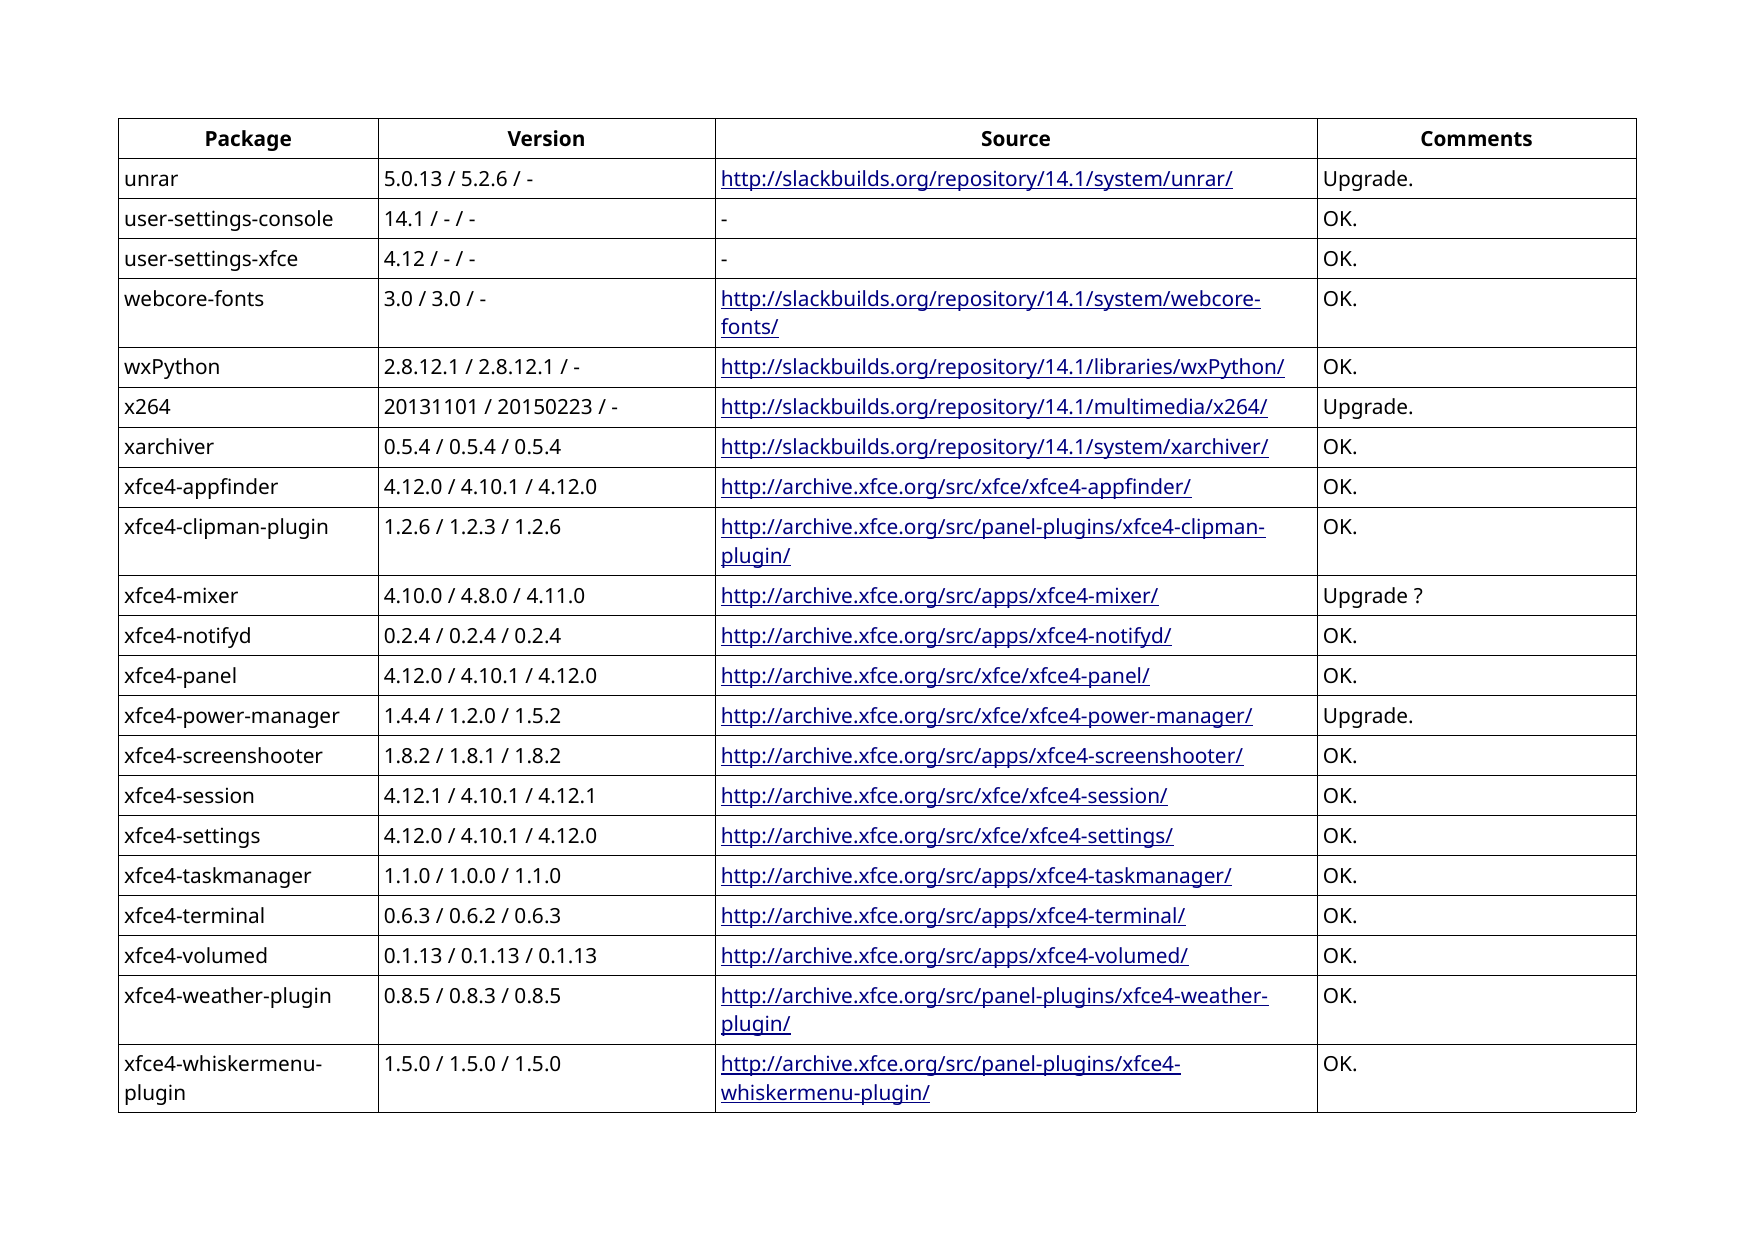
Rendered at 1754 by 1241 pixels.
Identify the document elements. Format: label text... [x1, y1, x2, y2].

table_cell 4.12.0 / 4.10.1 / 4.12.0 [379, 816, 715, 855]
table_header Version [379, 119, 715, 158]
table_cell Upgrade. [1318, 388, 1636, 427]
table_cell OK. [1318, 856, 1636, 895]
table_cell OK. [1318, 508, 1636, 575]
table_cell http://archive.xfce.org/src/apps/xfce4-terminal/ [716, 896, 1317, 935]
table_cell http://archive.xfce.org/src/apps/xfce4-mixer/ [716, 576, 1317, 615]
table_cell http://archive.xfce.org/src/panel-plugins/xfce4-weather-plugin/ [716, 976, 1317, 1043]
table_cell http://slackbuilds.org/repository/14.1/system/unrar/ [716, 159, 1317, 198]
table_cell 1.4.4 / 1.2.0 / 1.5.2 [379, 696, 715, 735]
table_cell OK. [1318, 239, 1636, 278]
table_cell OK. [1318, 428, 1636, 467]
table_cell 0.6.3 / 0.6.2 / 0.6.3 [379, 896, 715, 935]
table_cell 4.12.0 / 4.10.1 / 4.12.0 [379, 656, 715, 695]
table_cell xfce4-power-manager [119, 696, 378, 735]
table_cell 4.10.0 / 4.8.0 / 4.11.0 [379, 576, 715, 615]
table_cell Upgrade. [1318, 696, 1636, 735]
table_cell - [716, 199, 1317, 238]
table_cell xfce4-mixer [119, 576, 378, 615]
table_cell xfce4-clipman-plugin [119, 508, 378, 575]
table_cell http://archive.xfce.org/src/apps/xfce4-taskmanager/ [716, 856, 1317, 895]
table_cell http://slackbuilds.org/repository/14.1/multimedia/x264/ [716, 388, 1317, 427]
table_cell http://archive.xfce.org/src/panel-plugins/xfce4-clipman-plugin/ [716, 508, 1317, 575]
table_cell user-settings-xfce [119, 239, 378, 278]
table_cell Upgrade. [1318, 159, 1636, 198]
table_cell http://archive.xfce.org/src/panel-plugins/xfce4-whiskermenu-plugin/ [716, 1045, 1317, 1112]
table_cell OK. [1318, 468, 1636, 507]
table_cell xfce4-volumed [119, 936, 378, 975]
table_cell 0.5.4 / 0.5.4 / 0.5.4 [379, 428, 715, 467]
table_cell xfce4-panel [119, 656, 378, 695]
table_cell xarchiver [119, 428, 378, 467]
table_cell http://archive.xfce.org/src/apps/xfce4-notifyd/ [716, 616, 1317, 655]
table_header Comments [1318, 119, 1636, 158]
table_cell 14.1 / - / - [379, 199, 715, 238]
table_cell 1.1.0 / 1.0.0 / 1.1.0 [379, 856, 715, 895]
table_cell 0.2.4 / 0.2.4 / 0.2.4 [379, 616, 715, 655]
table_cell xfce4-terminal [119, 896, 378, 935]
table_cell OK. [1318, 736, 1636, 775]
table_cell - [716, 239, 1317, 278]
table_cell http://archive.xfce.org/src/xfce/xfce4-settings/ [716, 816, 1317, 855]
table_cell unrar [119, 159, 378, 198]
table_cell 4.12 / - / - [379, 239, 715, 278]
table_cell wxPython [119, 348, 378, 387]
table_cell OK. [1318, 348, 1636, 387]
table_cell OK. [1318, 616, 1636, 655]
table_cell OK. [1318, 776, 1636, 815]
table_cell x264 [119, 388, 378, 427]
table_cell 0.1.13 / 0.1.13 / 0.1.13 [379, 936, 715, 975]
table_cell xfce4-settings [119, 816, 378, 855]
table_cell xfce4-taskmanager [119, 856, 378, 895]
table_cell OK. [1318, 279, 1636, 347]
table_cell xfce4-session [119, 776, 378, 815]
table_cell http://archive.xfce.org/src/xfce/xfce4-panel/ [716, 656, 1317, 695]
table_cell OK. [1318, 936, 1636, 975]
table_cell 4.12.0 / 4.10.1 / 4.12.0 [379, 468, 715, 507]
table_cell OK. [1318, 1045, 1636, 1112]
table_cell xfce4-appfinder [119, 468, 378, 507]
table_cell OK. [1318, 656, 1636, 695]
table_cell xfce4-notifyd [119, 616, 378, 655]
table_cell xfce4-screenshooter [119, 736, 378, 775]
table_cell xfce4-weather-plugin [119, 976, 378, 1043]
table_header Source [716, 119, 1317, 158]
table_cell xfce4-whiskermenu-plugin [119, 1045, 378, 1112]
table_cell http://archive.xfce.org/src/xfce/xfce4-session/ [716, 776, 1317, 815]
table_cell Upgrade ? [1318, 576, 1636, 615]
table_cell http://archive.xfce.org/src/apps/xfce4-screenshooter/ [716, 736, 1317, 775]
table_cell http://archive.xfce.org/src/apps/xfce4-volumed/ [716, 936, 1317, 975]
table_cell 1.8.2 / 1.8.1 / 1.8.2 [379, 736, 715, 775]
table_cell OK. [1318, 199, 1636, 238]
table_cell webcore-fonts [119, 279, 378, 347]
table_cell OK. [1318, 976, 1636, 1043]
table_header Package [119, 119, 378, 158]
table_cell 5.0.13 / 5.2.6 / - [379, 159, 715, 198]
table_cell http://archive.xfce.org/src/xfce/xfce4-appfinder/ [716, 468, 1317, 507]
table_cell 2.8.12.1 / 2.8.12.1 / - [379, 348, 715, 387]
table_cell 3.0 / 3.0 / - [379, 279, 715, 347]
table_cell http://slackbuilds.org/repository/14.1/libraries/wxPython/ [716, 348, 1317, 387]
table_cell http://slackbuilds.org/repository/14.1/system/xarchiver/ [716, 428, 1317, 467]
table_cell 4.12.1 / 4.10.1 / 4.12.1 [379, 776, 715, 815]
table_cell 20131101 / 20150223 / - [379, 388, 715, 427]
table_cell 1.5.0 / 1.5.0 / 1.5.0 [379, 1045, 715, 1112]
table_cell 0.8.5 / 0.8.3 / 0.8.5 [379, 976, 715, 1043]
table_cell OK. [1318, 816, 1636, 855]
table_cell http://archive.xfce.org/src/xfce/xfce4-power-manager/ [716, 696, 1317, 735]
table_cell user-settings-console [119, 199, 378, 238]
table_cell 1.2.6 / 1.2.3 / 1.2.6 [379, 508, 715, 575]
table_cell http://slackbuilds.org/repository/14.1/system/webcore-fonts/ [716, 279, 1317, 347]
table_cell OK. [1318, 896, 1636, 935]
